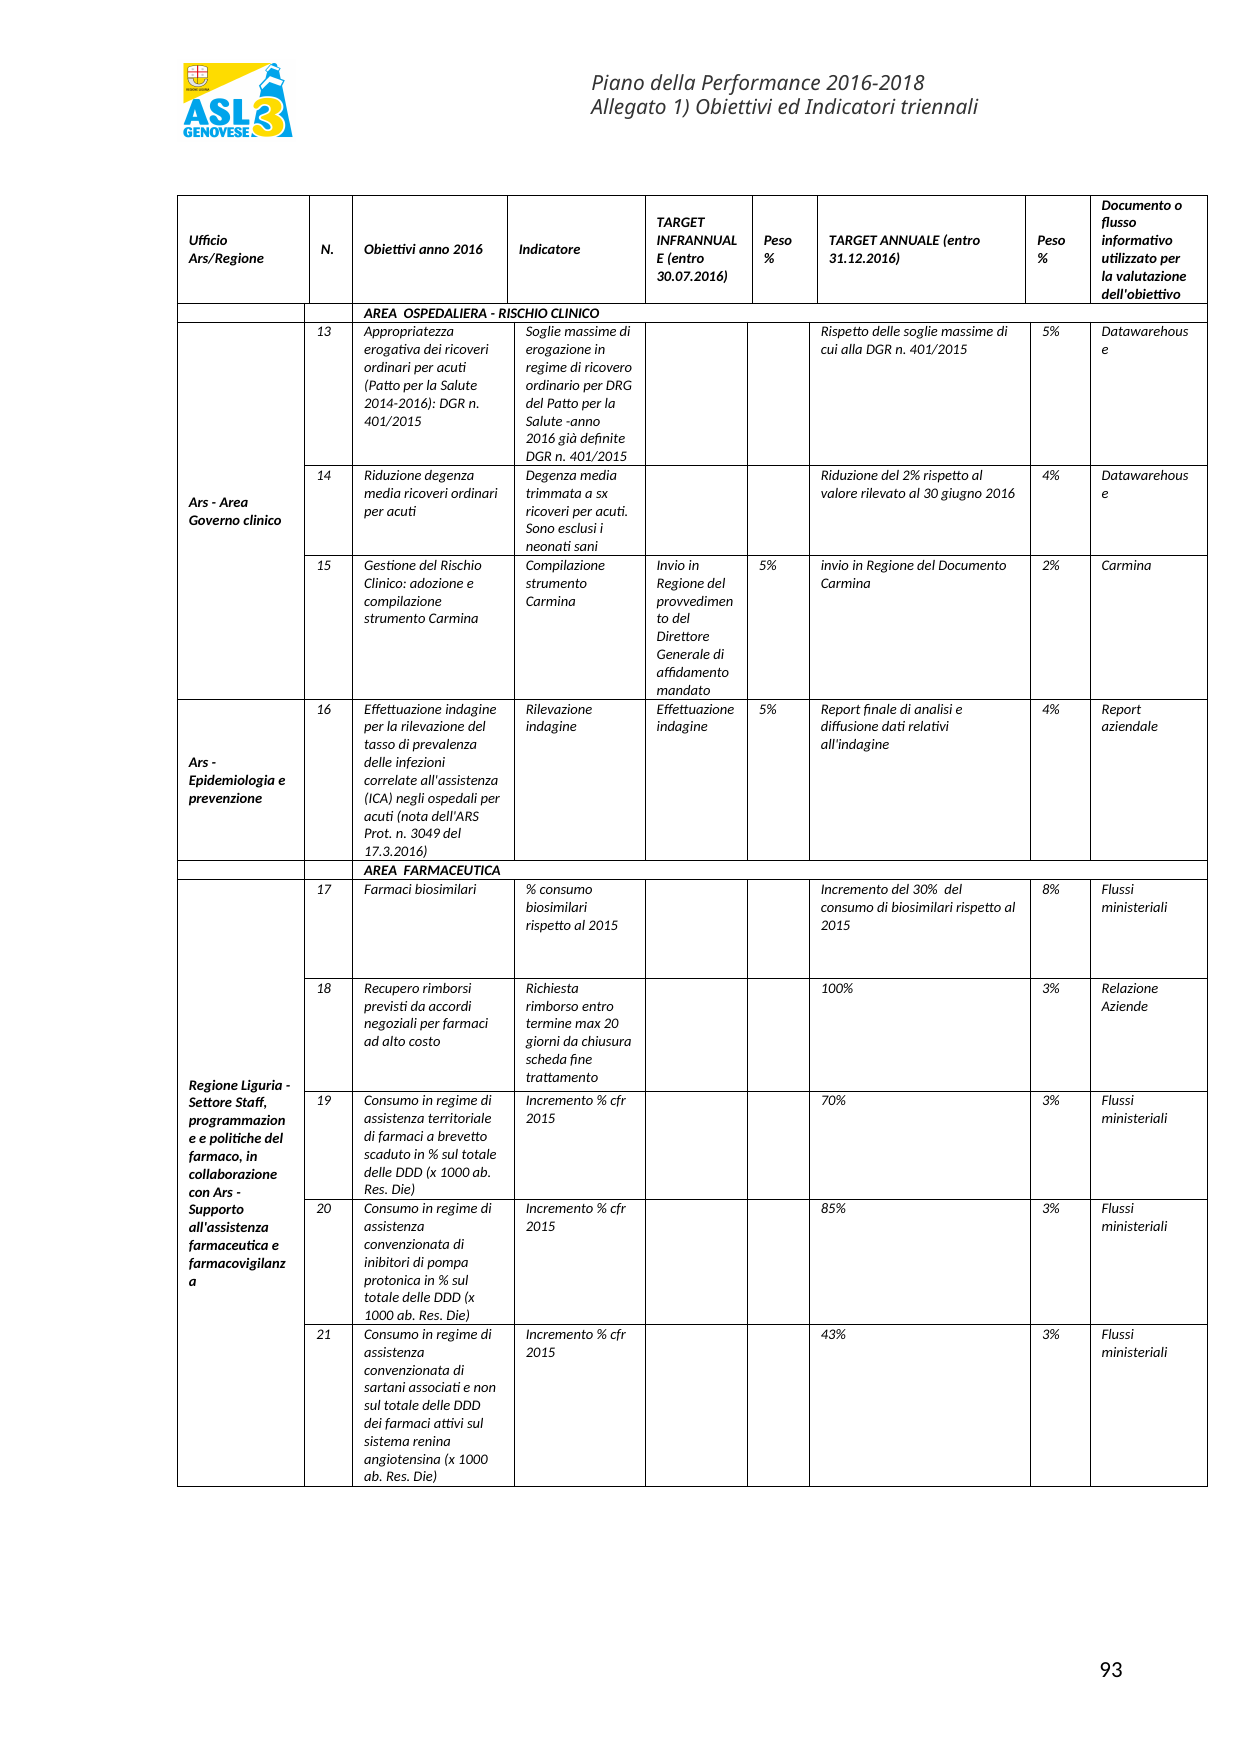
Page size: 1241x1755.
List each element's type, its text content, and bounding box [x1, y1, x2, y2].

table_cell Compilazione strumento Carmina [515, 556, 645, 699]
table_cell 70% [810, 1092, 1030, 1198]
table_cell Recupero rimborsi previsti da accordi negoziali per farmaci ad alto costo [353, 979, 514, 1091]
table_cell 16 [305, 700, 352, 860]
table_cell 3% [1031, 979, 1090, 1091]
table_cell [646, 880, 747, 978]
table_cell Ars - Area Governo clinico [178, 323, 304, 699]
table_cell [646, 1325, 747, 1486]
table_cell [748, 979, 809, 1091]
table_cell 5% [1031, 323, 1090, 465]
table_cell Incremento del 30% del consumo di biosimilari rispetto al 2015 [810, 880, 1030, 978]
table_cell Report aziendale [1091, 700, 1207, 860]
table_cell [646, 1092, 747, 1198]
table_cell Farmaci biosimilari [353, 880, 514, 978]
table_cell AREA OSPEDALIERA - RISCHIO CLINICO [353, 304, 1207, 322]
table_cell [178, 304, 304, 322]
table_cell 5% [748, 700, 809, 860]
table_cell Ars - Epidemiologia e prevenzione [178, 700, 304, 860]
table_cell 3% [1031, 1200, 1090, 1324]
table_cell Appropriatezza erogativa dei ricoveri ordinari per acuti (Patto per la Salute 2014-2016): DGR n. 401/2015 [353, 323, 514, 465]
table_cell [646, 1200, 747, 1324]
table_cell 8% [1031, 880, 1090, 978]
table_cell 3% [1031, 1092, 1090, 1198]
table_cell Carmina [1091, 556, 1207, 699]
table_cell invio in Regione del Documento Carmina [810, 556, 1030, 699]
table_cell Incremento % cfr 2015 [515, 1200, 645, 1324]
table_cell [748, 1325, 809, 1486]
table_cell 14 [305, 466, 352, 555]
table_cell Incremento % cfr 2015 [515, 1325, 645, 1486]
table_cell 4% [1031, 700, 1090, 860]
table_header TARGET ANNUALE (entro 31.12.2016) [818, 196, 1025, 303]
table_cell Relazione Aziende [1091, 979, 1207, 1091]
table_cell Riduzione degenza media ricoveri ordinari per acuti [353, 466, 514, 555]
table_cell Effettuazione indagine per la rilevazione del tasso di prevalenza delle infezioni correlate all'assistenza (ICA) negli ospedali per acuti (nota dell'ARS Prot. n. 3049 del 17.3.2016) [353, 700, 514, 860]
table_cell [646, 323, 747, 465]
table_cell AREA FARMACEUTICA [353, 861, 1207, 879]
table_cell 13 [305, 323, 352, 465]
table_cell Invio in Regione del provvedimento del Direttore Generale di affidamento mandato [646, 556, 747, 699]
table_cell Flussi ministeriali [1091, 1092, 1207, 1198]
table_cell 19 [305, 1092, 352, 1198]
table_cell 15 [305, 556, 352, 699]
table_cell Consumo in regime di assistenza convenzionata di inibitori di pompa protonica in % sul totale delle DDD (x 1000 ab. Res. Die) [353, 1200, 514, 1324]
table_cell 100% [810, 979, 1030, 1091]
table_cell Effettuazione indagine [646, 700, 747, 860]
table_cell [748, 323, 809, 465]
table_cell 2% [1031, 556, 1090, 699]
table_cell 18 [305, 979, 352, 1091]
table_cell Flussi ministeriali [1091, 1200, 1207, 1324]
table_cell 20 [305, 1200, 352, 1324]
table_cell 85% [810, 1200, 1030, 1324]
table_header Documento o flusso informativo utilizzato per la valutazione dell'obiettivo [1091, 196, 1207, 303]
table_cell Datawarehouse [1091, 323, 1207, 465]
table_header Peso % [753, 196, 817, 303]
table_cell Consumo in regime di assistenza territoriale di farmaci a brevetto scaduto in % sul totale delle DDD (x 1000 ab. Res. Die) [353, 1092, 514, 1198]
table_cell Consumo in regime di assistenza convenzionata di sartani associati e non sul totale delle DDD dei farmaci attivi sul sistema renina angiotensina (x 1000 ab. Res. Die) [353, 1325, 514, 1486]
table_cell [305, 861, 352, 879]
table_header Obiettivi anno 2016 [353, 196, 507, 303]
table_cell Rilevazione indagine [515, 700, 645, 860]
table_cell Rispetto delle soglie massime di cui alla DGR n. 401/2015 [810, 323, 1030, 465]
table_cell Flussi ministeriali [1091, 880, 1207, 978]
table_cell [646, 466, 747, 555]
table_cell % consumo biosimilari rispetto al 2015 [515, 880, 645, 978]
table_cell Flussi ministeriali [1091, 1325, 1207, 1486]
table_header Peso % [1026, 196, 1090, 303]
table_header TARGET INFRANNUALE (entro 30.07.2016) [646, 196, 752, 303]
table_cell 3% [1031, 1325, 1090, 1486]
table_cell [748, 1200, 809, 1324]
table_cell 4% [1031, 466, 1090, 555]
table_cell [178, 861, 304, 879]
table_header Indicatore [508, 196, 645, 303]
table_cell Richiesta rimborso entro termine max 20 giorni da chiusura scheda fine trattamento [515, 979, 645, 1091]
table_cell Degenza media trimmata a sx ricoveri per acuti. Sono esclusi i neonati sani [515, 466, 645, 555]
table_cell [748, 466, 809, 555]
table_header N. [310, 196, 352, 303]
table_cell Regione Liguria - Settore Staff, programmazione e politiche del farmaco, in collaborazione con Ars - Supporto all'assistenza farmaceutica e farmacovigilanza [178, 880, 304, 1486]
table_cell [305, 304, 352, 322]
table_cell Soglie massime di erogazione in regime di ricovero ordinario per DRG del Patto per la Salute -anno 2016 già definite DGR n. 401/2015 [515, 323, 645, 465]
table_cell Gestione del Rischio Clinico: adozione e compilazione strumento Carmina [353, 556, 514, 699]
table_cell Riduzione del 2% rispetto al valore rilevato al 30 giugno 2016 [810, 466, 1030, 555]
table_cell 43% [810, 1325, 1030, 1486]
table_cell Datawarehouse [1091, 466, 1207, 555]
table_cell [748, 1092, 809, 1198]
table_cell 17 [305, 880, 352, 978]
table_cell [748, 880, 809, 978]
table_cell 5% [748, 556, 809, 699]
table_cell Report finale di analisi e diffusione dati relativi all'indagine [810, 700, 1030, 860]
table_cell [646, 979, 747, 1091]
table_header Ufficio Ars/Regione [178, 196, 309, 303]
table_cell 21 [305, 1325, 352, 1486]
table_cell Incremento % cfr 2015 [515, 1092, 645, 1198]
